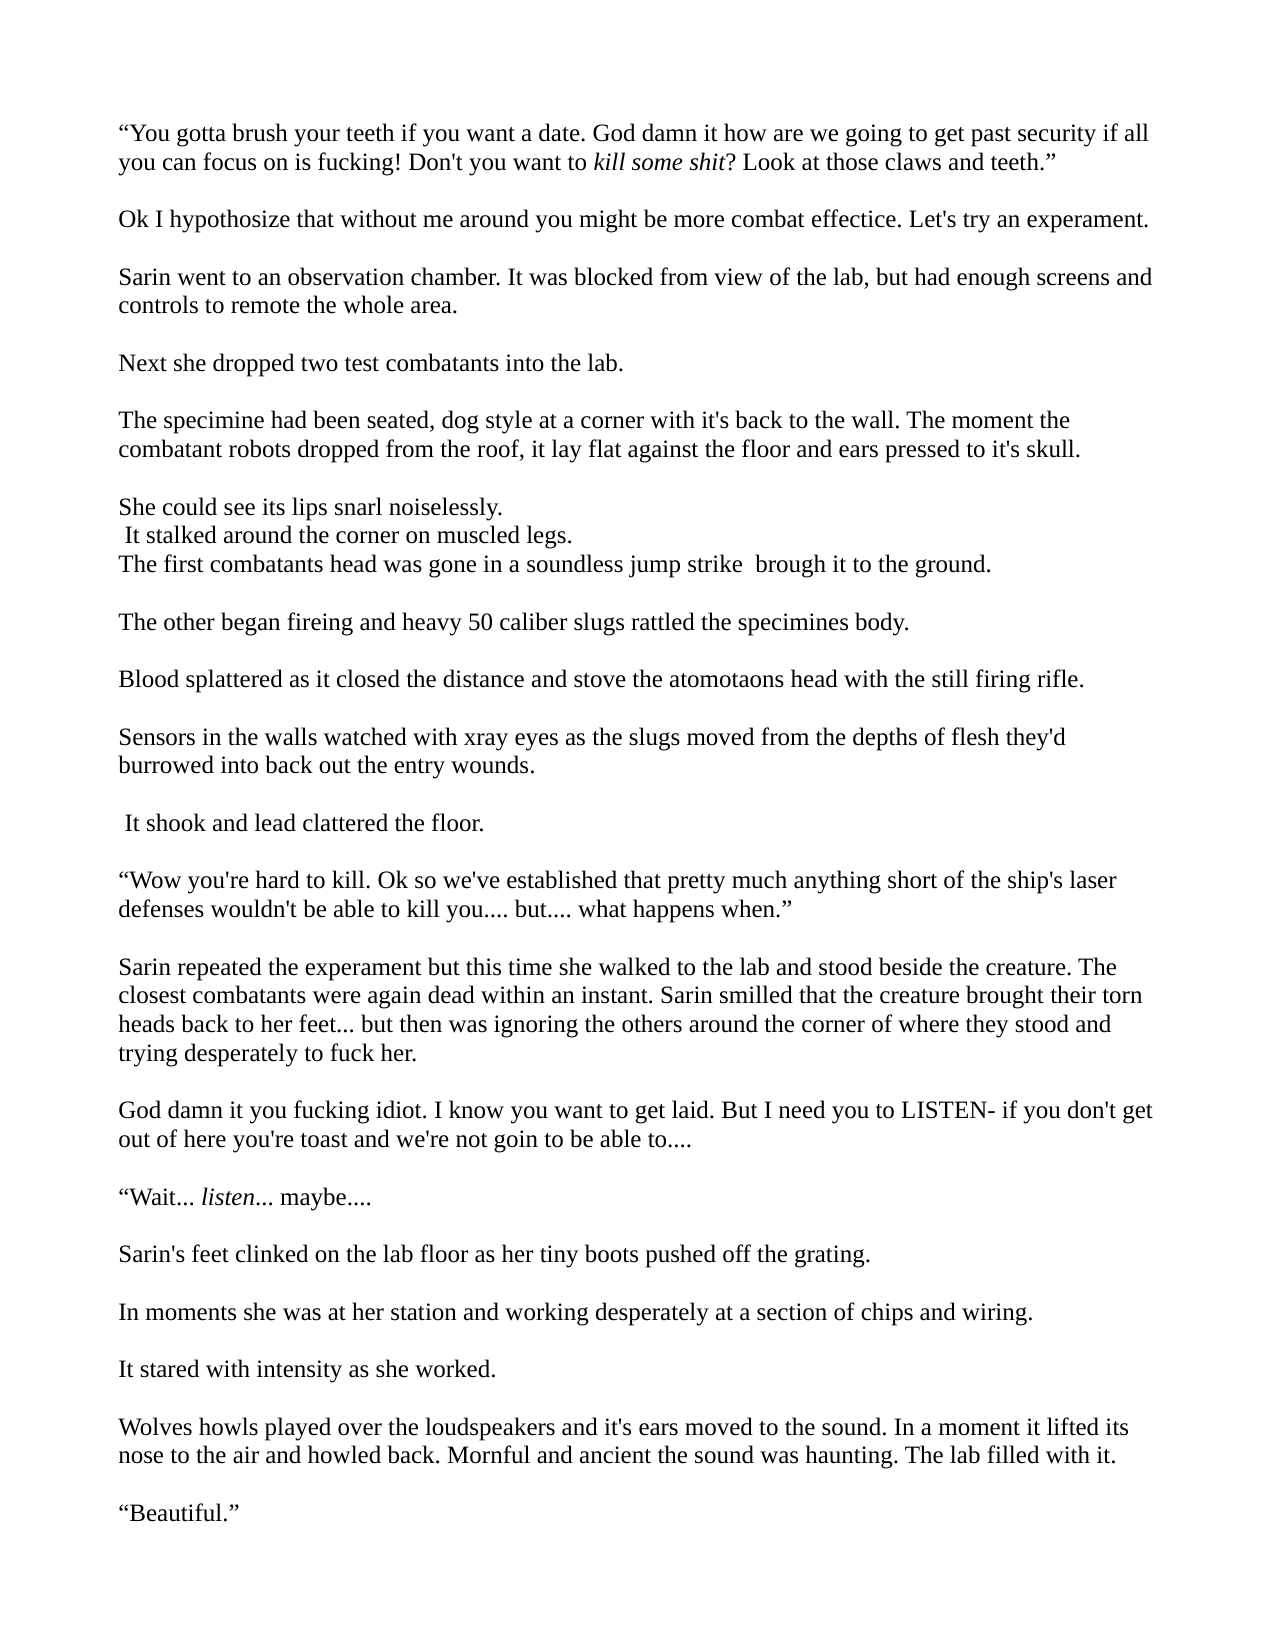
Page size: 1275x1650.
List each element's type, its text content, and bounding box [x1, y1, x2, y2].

text The other began fireing and heavy 50 caliber slugs rattled the specimines body. [118, 607, 1157, 636]
text In moments she was at her station and working desperately at a section of chips and wiring. [118, 1297, 1157, 1326]
text “Wow you're hard to kill. Ok so we've established that pretty much anything short of the ship's laser defenses wouldn't be able to kill you.... but.... what happens when.” [118, 866, 1157, 923]
text Sensors in the walls watched with xray eyes as the slugs moved from the depths of flesh they'd burrowed into back out the entry wounds. [118, 722, 1157, 779]
text Sarin's feet clinked on the lab floor as her tiny boots pushed off the grating. [118, 1239, 1157, 1268]
text Wolves howls played over the loudspeakers and it's ears moved to the sound. In a moment it lifted its nose to the air and howled back. Mornful and ancient the sound was haunting. The lab filled with it. [118, 1412, 1157, 1469]
text God damn it you fucking idiot. I know you want to get laid. But I need you to LISTEN- if you don't get out of here you're toast and we're not goin to be able to.... [118, 1096, 1157, 1153]
text Next she dropped two test combatants into the lab. [118, 348, 1157, 377]
text Ok I hypothosize that without me around you might be more combat effectice. Let's try an experament. [118, 204, 1157, 233]
text Sarin went to an observation chamber. It was blocked from view of the lab, but had enough screens and controls to remote the whole area. [118, 262, 1157, 319]
text It shook and lead clattered the floor. [118, 808, 1157, 837]
text “Wait... listen... maybe.... [118, 1182, 1157, 1211]
text The specimine had been seated, dog style at a corner with it's back to the wall. The moment the combatant robots dropped from the roof, it lay flat against the floor and ears pressed to it's skull. She could see its lips snarl noiselessly. [118, 406, 1157, 521]
text Blood splattered as it closed the distance and stove the atomotaons head with the still firing rifle. [118, 664, 1157, 693]
text “Beautiful.” [118, 1498, 1157, 1527]
text “You gotta brush your teeth if you want a date. God damn it how are we going to get past security if all you can focus on is fucking! Don't you want to kill some shit? Look at those claws and teeth.” [118, 118, 1157, 176]
text It stared with intensity as she worked. [118, 1354, 1157, 1383]
text It stalked around the corner on muscled legs. [118, 521, 1157, 549]
text Sarin repeated the experament but this time she walked to the lab and stood beside the creature. The closest combatants were again dead within an instant. Sarin smilled that the creature brought their torn heads back to her feet... but then was ignoring the others around the corner of where they stood and trying desperately to fuck her. [118, 952, 1157, 1067]
text The first combatants head was gone in a soundless jump strike brough it to the ground. [118, 549, 1157, 578]
